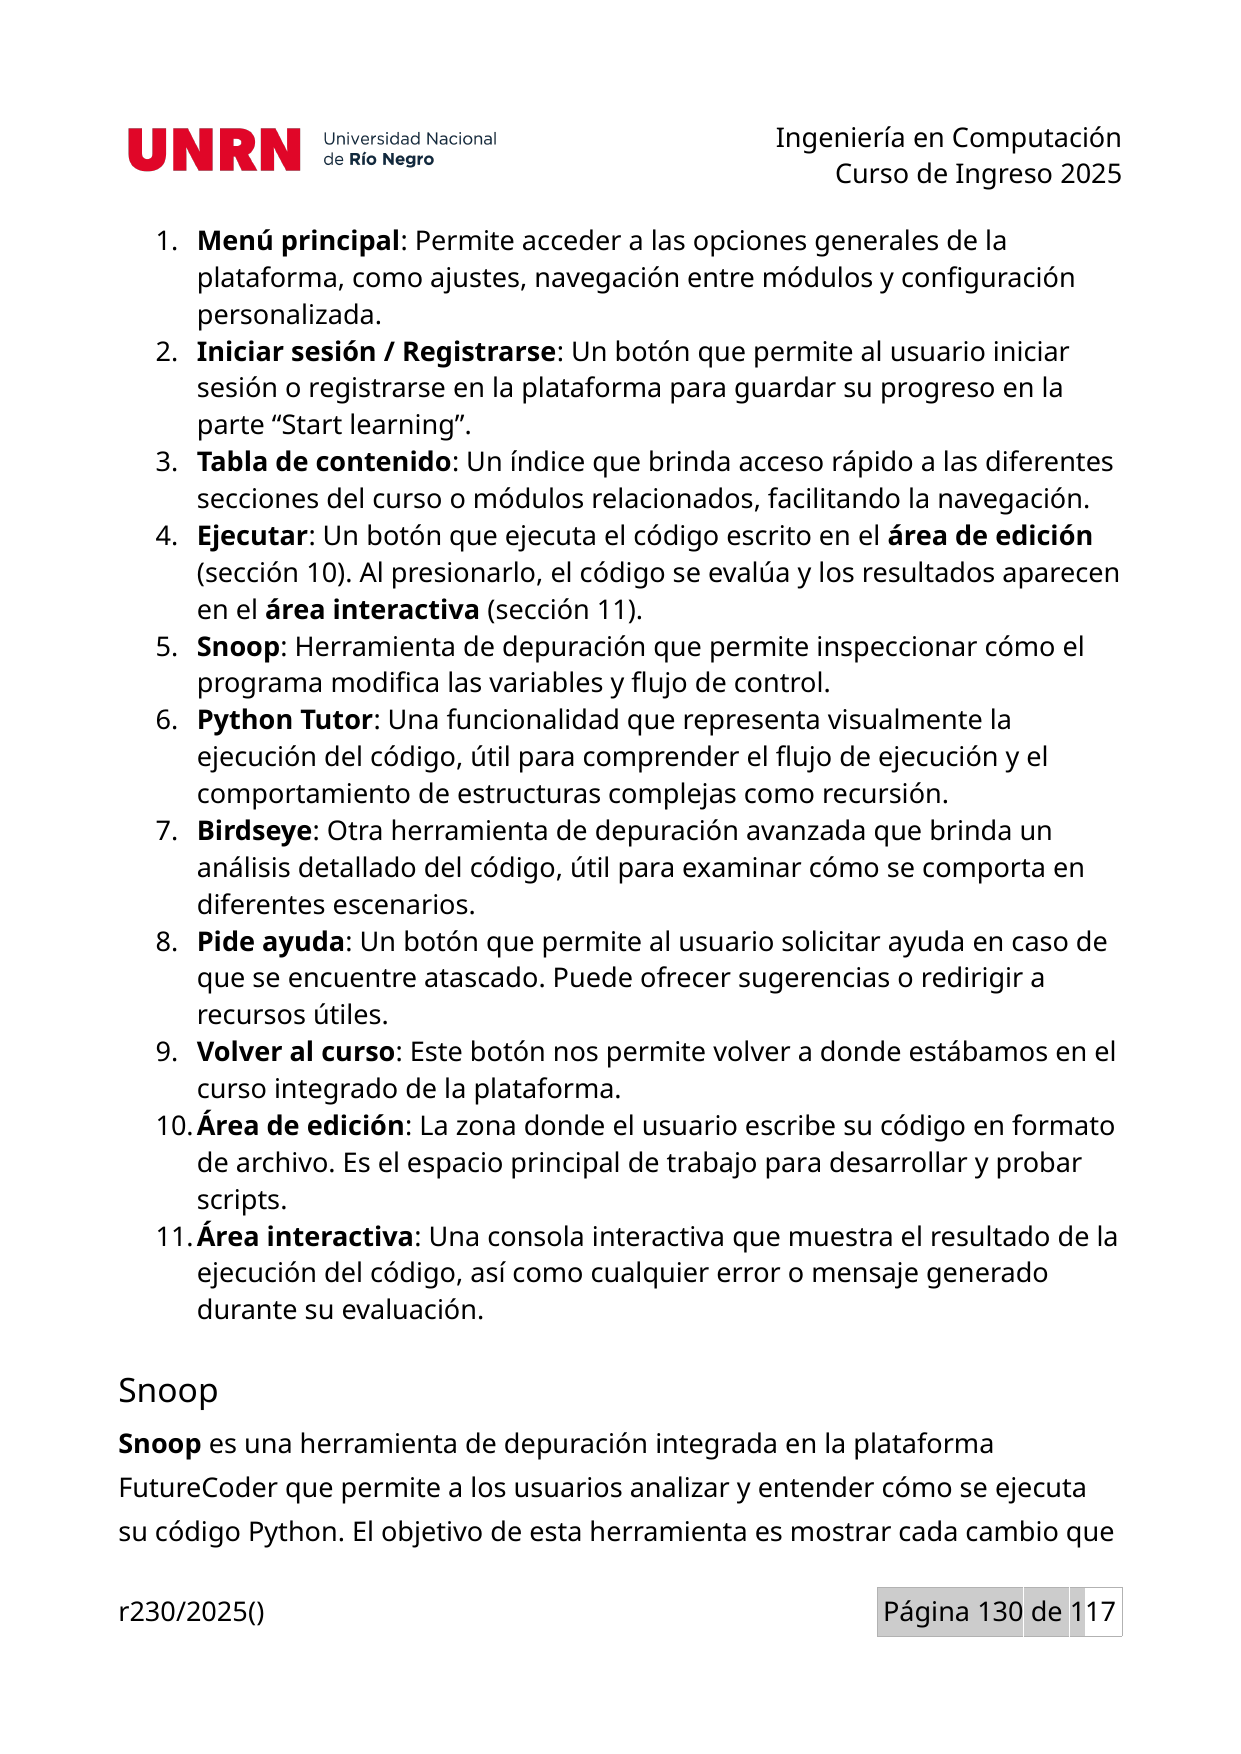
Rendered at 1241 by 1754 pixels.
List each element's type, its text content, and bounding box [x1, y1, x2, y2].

list Ejecutar: Un botón que ejecuta el código escrito en el área de edición (sección 10). Al presionarlo, el código se evalúa y los resultados aparecen en el área interactiva (sección 11). [155, 516, 1122, 627]
list Iniciar sesión / Registrarse: Un botón que permite al usuario iniciar sesión o registrarse en la plataforma para guardar su progreso en la parte “Start learning”. [155, 332, 1122, 443]
subtitle Snoop [118, 1366, 1122, 1412]
picture [118, 118, 505, 180]
list Volver al curso: Este botón nos permite volver a donde estábamos en el curso integrado de la plataforma. [155, 1033, 1122, 1106]
text Snoop es una herramienta de depuración integrada en la plataforma FutureCoder que permite a los usuarios analizar y entender cómo se ejecuta su código Python. El objetivo de esta herramienta es mostrar cada cambio que [118, 1424, 1122, 1549]
list Snoop: Herramienta de depuración que permite inspeccionar cómo el programa modifica las variables y flujo de control. [155, 627, 1122, 701]
list Área de edición: La zona donde el usuario escribe su código en formato de archivo. Es el espacio principal de trabajo para desarrollar y probar scripts. [155, 1106, 1122, 1217]
list Tabla de contenido: Un índice que brinda acceso rápido a las diferentes secciones del curso o módulos relacionados, facilitando la navegación. [155, 443, 1122, 516]
list Birdseye: Otra herramienta de depuración avanzada que brinda un análisis detallado del código, útil para examinar cómo se comporta en diferentes escenarios. [155, 811, 1122, 922]
list Python Tutor: Una funcionalidad que representa visualmente la ejecución del código, útil para comprender el flujo de ejecución y el comportamiento de estructuras complejas como recursión. [155, 701, 1122, 811]
list Área interactiva: Una consola interactiva que muestra el resultado de la ejecución del código, así como cualquier error o mensaje generado durante su evaluación. [155, 1217, 1122, 1328]
list Pide ayuda: Un botón que permite al usuario solicitar ayuda en caso de que se encuentre atascado. Puede ofrecer sugerencias o redirigir a recursos útiles. [155, 922, 1122, 1033]
list Menú principal: Permite acceder a las opciones generales de la plataforma, como ajustes, navegación entre módulos y configuración personalizada. [155, 221, 1122, 332]
